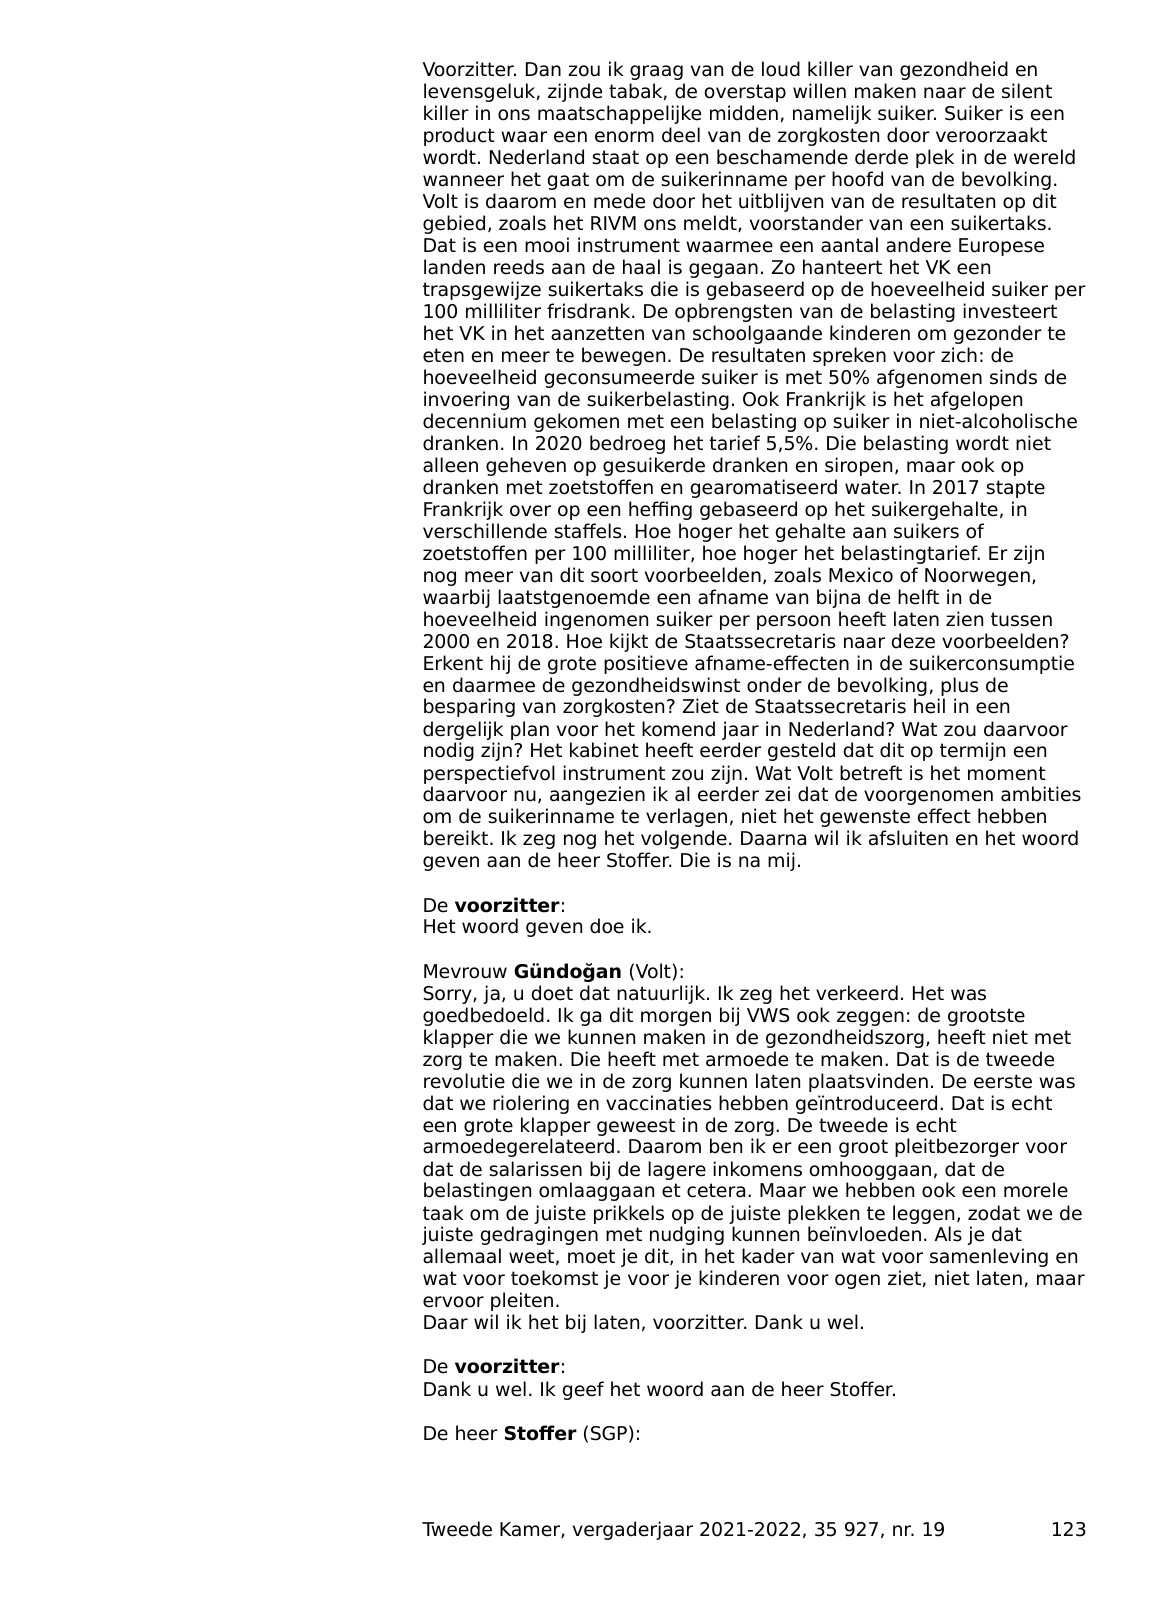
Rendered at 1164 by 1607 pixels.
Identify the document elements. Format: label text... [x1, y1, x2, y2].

text De voorzitter: [422, 894, 1087, 916]
text Sorry, ja, u doet dat natuurlijk. Ik zeg het verkeerd. Het was goedbedoeld. Ik ga dit morgen bij VWS ook zeggen: de grootste klapper die we kunnen maken in de gezondheidszorg, heeft niet met zorg te maken. Die heeft met armoede te maken. Dat is de tweede revolutie die we in de zorg kunnen laten plaatsvinden. De eerste was dat we riolering en vaccinaties hebben geïntroduceerd. Dat is echt een grote klapper geweest in de zorg. De tweede is echt armoedegerelateerd. Daarom ben ik er een groot pleitbezorger voor dat de salarissen bij de lagere inkomens omhooggaan, dat de belastingen omlaaggaan et cetera. Maar we hebben ook een morele taak om de juiste prikkels op de juiste plekken te leggen, zodat we de juiste gedragingen met nudging kunnen beïnvloeden. Als je dat allemaal weet, moet je dit, in het kader van wat voor samenleving en wat voor toekomst je voor je kinderen voor ogen ziet, niet laten, maar ervoor pleiten. [422, 983, 1087, 1312]
text Mevrouw Gündoğan (Volt): [422, 961, 1087, 983]
text Dank u wel. Ik geef het woord aan de heer Stoffer. [422, 1378, 1087, 1400]
text De voorzitter: [422, 1356, 1087, 1378]
text Voorzitter. Dan zou ik graag van de loud killer van gezondheid en levensgeluk, zijnde tabak, de overstap willen maken naar de silent killer in ons maatschappelijke midden, namelijk suiker. Suiker is een product waar een enorm deel van de zorgkosten door veroorzaakt wordt. Nederland staat op een beschamende derde plek in de wereld wanneer het gaat om de suikerinname per hoofd van de bevolking. Volt is daarom en mede door het uitblijven van de resultaten op dit gebied, zoals het RIVM ons meldt, voorstander van een suikertaks. Dat is een mooi instrument waarmee een aantal andere Europese landen reeds aan de haal is gegaan. Zo hanteert het VK een trapsgewijze suikertaks die is gebaseerd op de hoeveelheid suiker per 100 milliliter frisdrank. De opbrengsten van de belasting investeert het VK in het aanzetten van schoolgaande kinderen om gezonder te eten en meer te bewegen. De resultaten spreken voor zich: de hoeveelheid geconsumeerde suiker is met 50% afgenomen sinds de invoering van de suikerbelasting. Ook Frankrijk is het afgelopen decennium gekomen met een belasting op suiker in niet-alcoholische dranken. In 2020 bedroeg het tarief 5,5%. Die belasting wordt niet alleen geheven op gesuikerde dranken en siropen, maar ook op dranken met zoetstoffen en gearomatiseerd water. In 2017 stapte Frankrijk over op een heffing gebaseerd op het suikergehalte, in verschillende staffels. Hoe hoger het gehalte aan suikers of zoetstoffen per 100 milliliter, hoe hoger het belastingtarief. Er zijn nog meer van dit soort voorbeelden, zoals Mexico of Noorwegen, waarbij laatstgenoemde een afname van bijna de helft in de hoeveelheid ingenomen suiker per persoon heeft laten zien tussen 2000 en 2018. Hoe kijkt de Staatssecretaris naar deze voorbeelden? Erkent hij de grote positieve afname-effecten in de suikerconsumptie en daarmee de gezondheidswinst onder de bevolking, plus de besparing van zorgkosten? Ziet de Staatssecretaris heil in een dergelijk plan voor het komend jaar in Nederland? Wat zou daarvoor nodig zijn? Het kabinet heeft eerder gesteld dat dit op termijn een perspectiefvol instrument zou zijn. Wat Volt betreft is het moment daarvoor nu, aangezien ik al eerder zei dat de voorgenomen ambities om de suikerinname te verlagen, niet het gewenste effect hebben bereikt. Ik zeg nog het volgende. Daarna wil ik afsluiten en het woord geven aan de heer Stoffer. Die is na mij. [422, 59, 1087, 872]
text Het woord geven doe ik. [422, 916, 1087, 938]
text Daar wil ik het bij laten, voorzitter. Dank u wel. [422, 1312, 1087, 1334]
text De heer Stoffer (SGP): [422, 1423, 1087, 1444]
